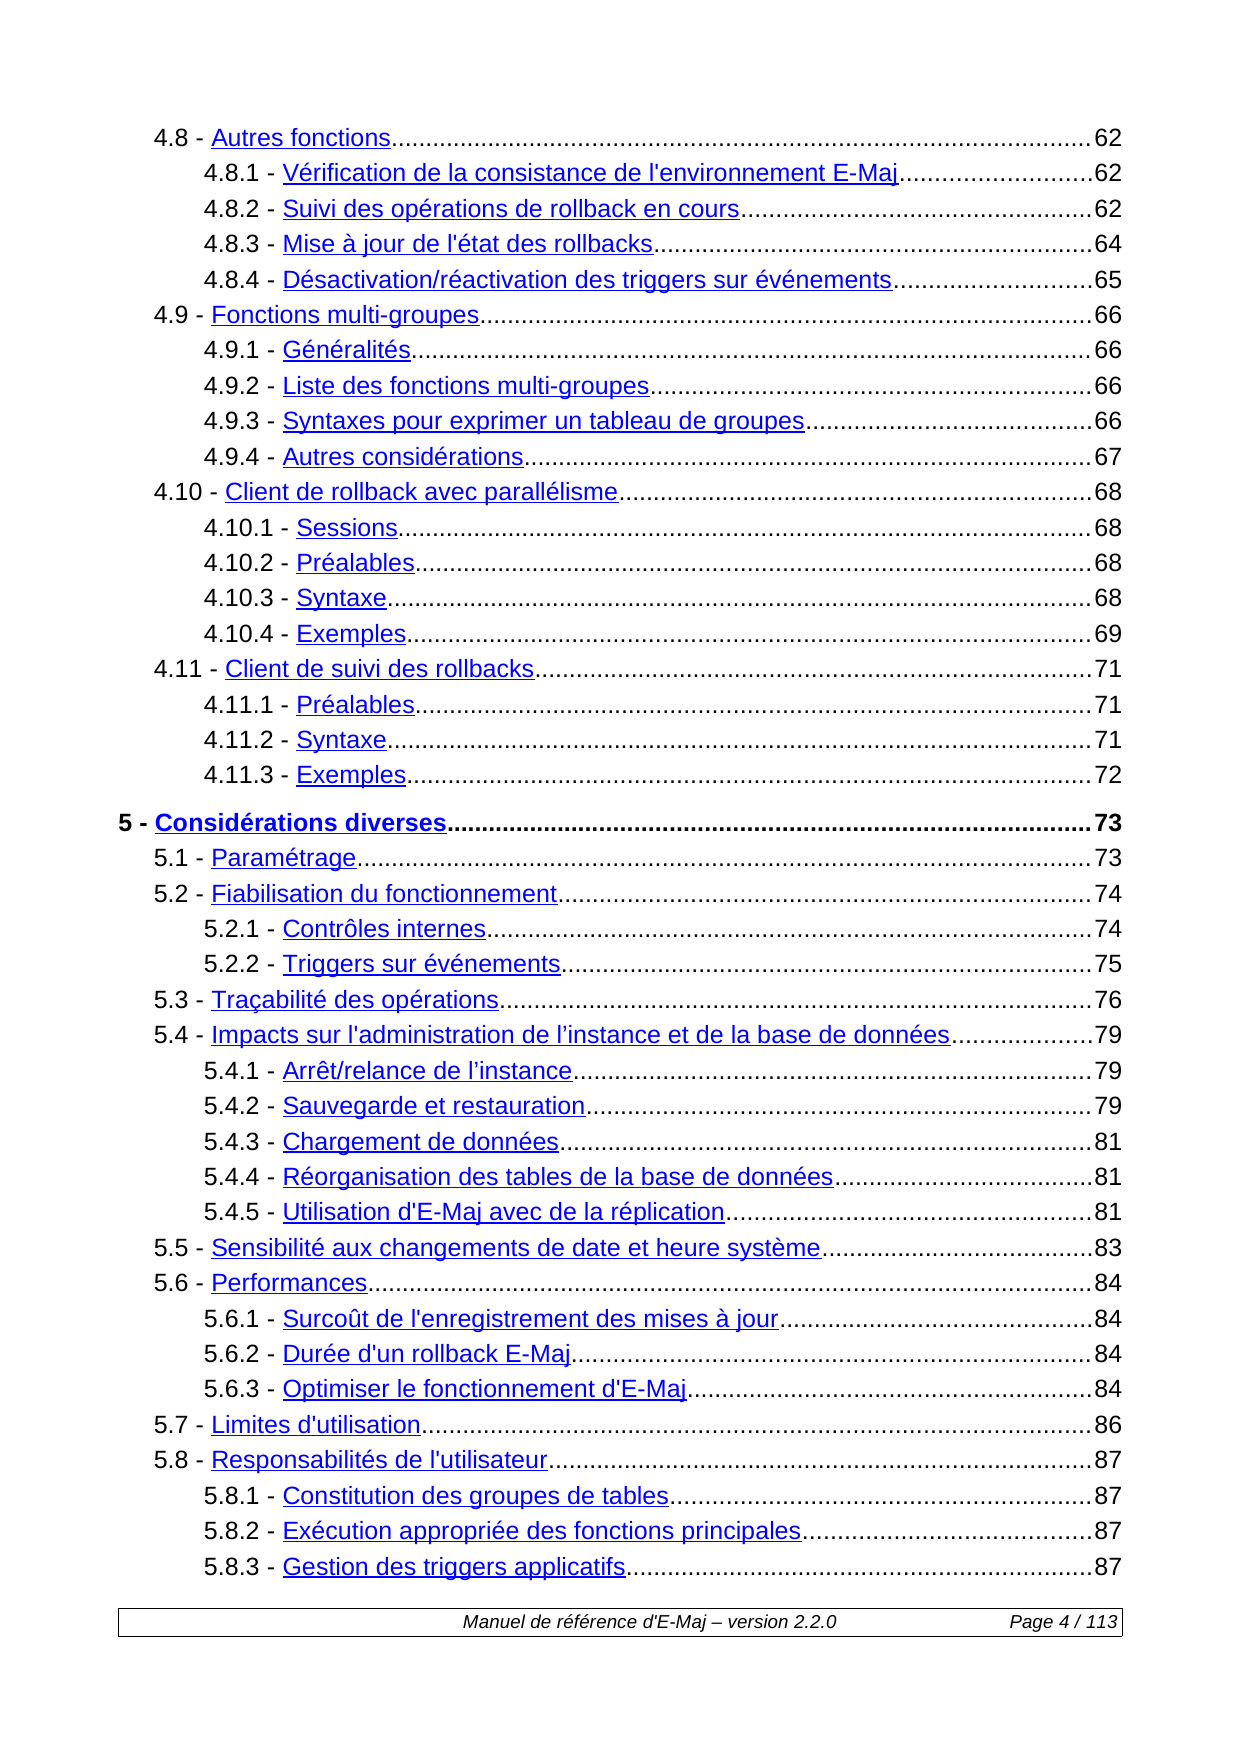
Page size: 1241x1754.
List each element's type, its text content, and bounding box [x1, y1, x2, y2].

text 4.11.1 - Préalables 71 [168, 685, 1122, 720]
text 4.8 - Autres fonctions 62 [118, 118, 1122, 153]
text 5.4 - Impacts sur l'administration de l’instance et de la base de données 79 [118, 1015, 1122, 1051]
text 4.8.1 - Vérification de la consistance de l'environnement E-Maj 62 [168, 153, 1122, 189]
text 5.3 - Traçabilité des opérations 76 [118, 980, 1122, 1015]
text 5.2.1 - Contrôles internes 74 [168, 909, 1122, 944]
text 5.4.3 - Chargement de données 81 [168, 1122, 1122, 1157]
text 5.2 - Fiabilisation du fonctionnement 74 [118, 874, 1122, 909]
text 5.4.4 - Réorganisation des tables de la base de données 81 [168, 1157, 1122, 1192]
text 5 - Considérations diverses 73 [118, 803, 1122, 838]
text 4.10.3 - Syntaxe 68 [168, 578, 1122, 614]
text 5.8 - Responsabilités de l'utilisateur 87 [118, 1440, 1122, 1476]
text 5.2.2 - Triggers sur événements 75 [168, 944, 1122, 980]
text 4.9.4 - Autres considérations 67 [168, 437, 1122, 472]
text 5.6.1 - Surcoût de l'enregistrement des mises à jour 84 [168, 1299, 1122, 1334]
text 4.9.2 - Liste des fonctions multi-groupes 66 [168, 366, 1122, 401]
text 5.4.5 - Utilisation d'E-Maj avec de la réplication 81 [168, 1192, 1122, 1228]
text 4.9.3 - Syntaxes pour exprimer un tableau de groupes 66 [168, 401, 1122, 437]
text 4.11 - Client de suivi des rollbacks 71 [118, 649, 1122, 685]
text 4.8.2 - Suivi des opérations de rollback en cours 62 [168, 189, 1122, 224]
text 4.9.1 - Généralités 66 [168, 331, 1122, 366]
text 5.6.2 - Durée d'un rollback E-Maj 84 [168, 1334, 1122, 1369]
text 4.10.2 - Préalables 68 [168, 543, 1122, 578]
text 5.8.1 - Constitution des groupes de tables 87 [168, 1476, 1122, 1511]
text 4.11.3 - Exemples 72 [168, 756, 1122, 791]
text 5.8.2 - Exécution appropriée des fonctions principales 87 [168, 1511, 1122, 1547]
text 4.9 - Fonctions multi-groupes 66 [118, 295, 1122, 331]
text 4.10.1 - Sessions 68 [168, 508, 1122, 543]
text 5.8.3 - Gestion des triggers applicatifs 87 [168, 1547, 1122, 1582]
text 5.7 - Limites d'utilisation 86 [118, 1405, 1122, 1440]
text 5.4.1 - Arrêt/relance de l’instance 79 [168, 1051, 1122, 1086]
text 4.8.4 - Désactivation/réactivation des triggers sur événements 65 [168, 260, 1122, 295]
text 5.5 - Sensibilité aux changements de date et heure système 83 [118, 1228, 1122, 1263]
text 5.6.3 - Optimiser le fonctionnement d'E-Maj 84 [168, 1369, 1122, 1405]
text 5.4.2 - Sauvegarde et restauration 79 [168, 1086, 1122, 1122]
text 4.10.4 - Exemples 69 [168, 614, 1122, 649]
text 4.8.3 - Mise à jour de l'état des rollbacks 64 [168, 224, 1122, 260]
text 5.6 - Performances 84 [118, 1263, 1122, 1299]
text 4.11.2 - Syntaxe 71 [168, 720, 1122, 756]
text 5.1 - Paramétrage 73 [118, 838, 1122, 874]
text 4.10 - Client de rollback avec parallélisme 68 [118, 472, 1122, 508]
